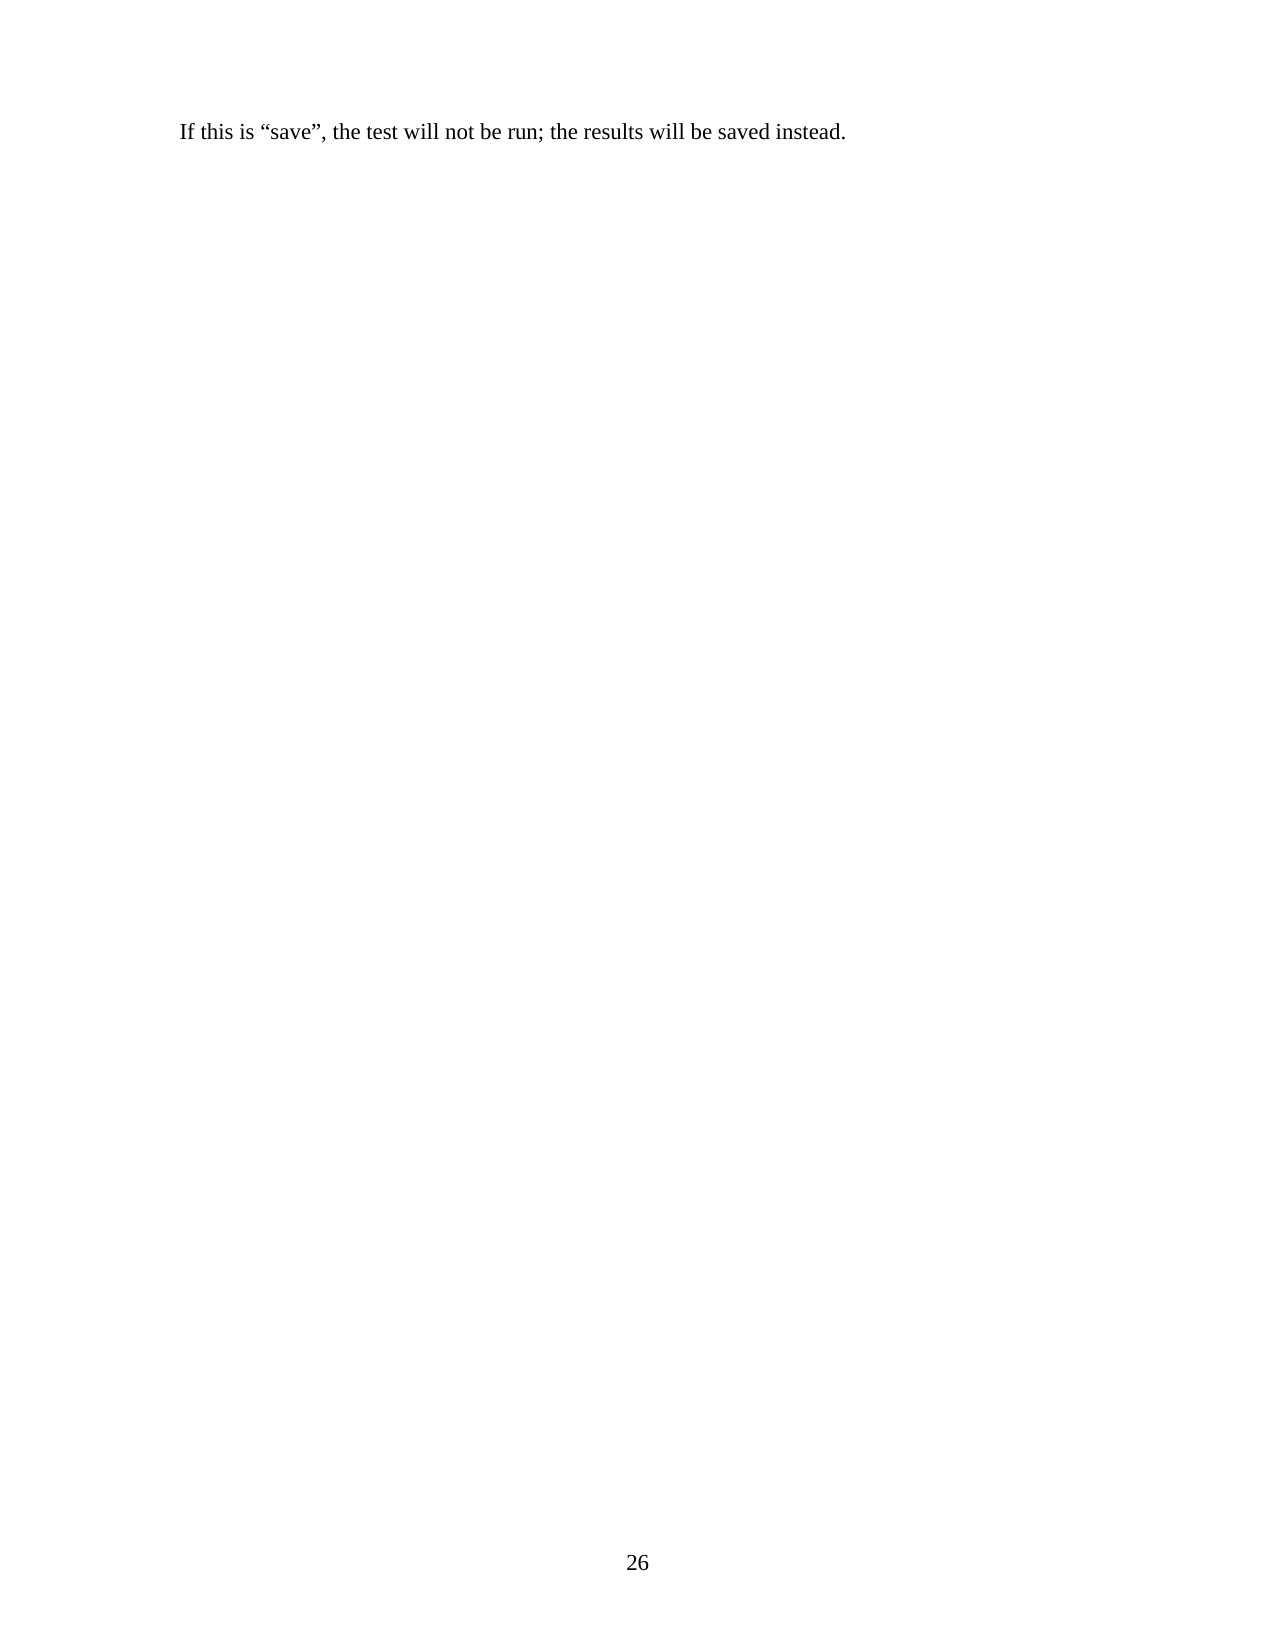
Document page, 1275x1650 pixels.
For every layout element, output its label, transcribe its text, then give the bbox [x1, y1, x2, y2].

list If this is “save”, the test will not be run; the results will be saved instead. [118, 118, 1157, 144]
